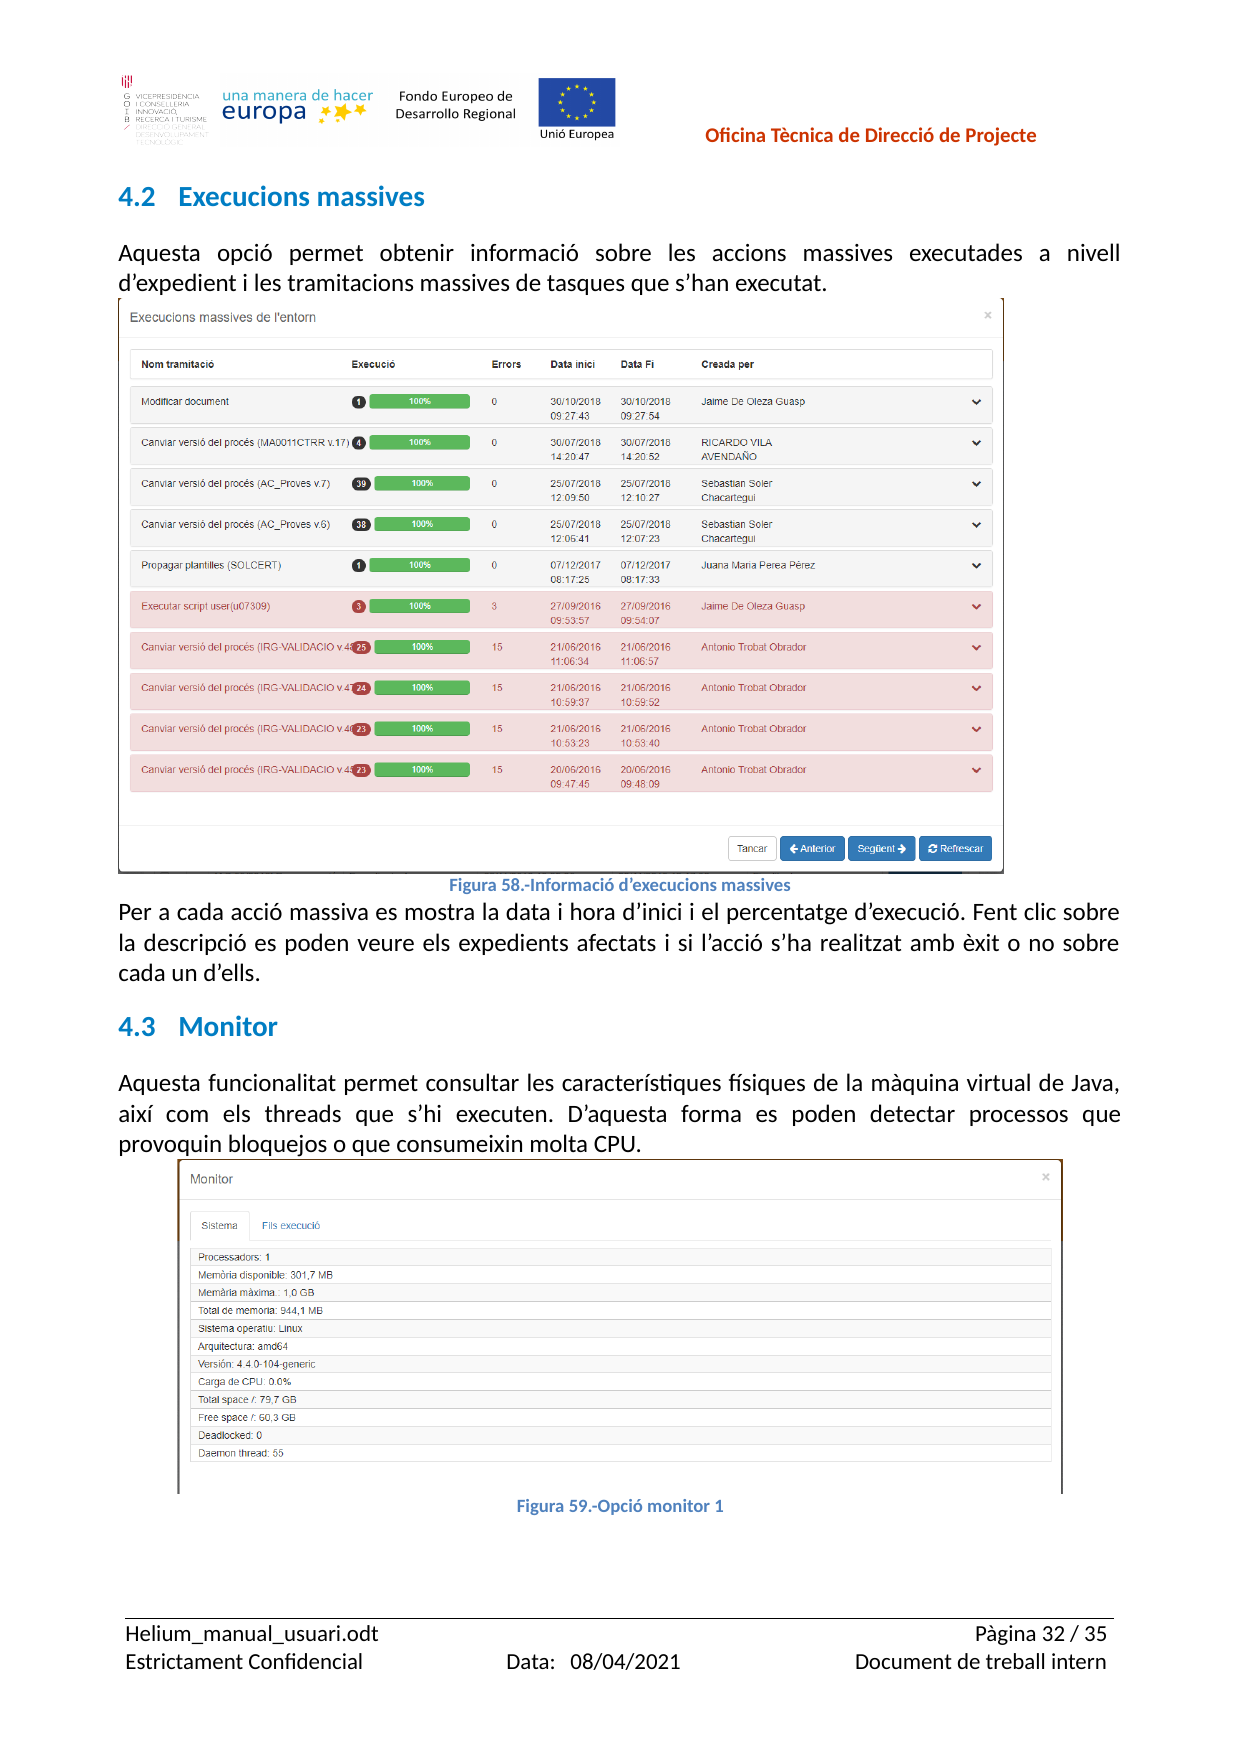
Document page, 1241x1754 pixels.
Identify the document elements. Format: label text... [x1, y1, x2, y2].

text Aquesta funcionalitat permet consultar les característiques físiques de la màquina virtual de Java, així com els threads que s’hi executen. D’aquesta forma es poden detectar processos que provoquin bloquejos o que consumeixin molta CPU. [118, 1068, 1122, 1159]
subtitle Execucions massives [118, 178, 1122, 213]
text Figura 58.-Informació d’execucions massives [118, 873, 1122, 896]
text Figura 59.-Opció monitor 1 [118, 1494, 1122, 1517]
picture [219, 73, 621, 147]
subtitle Monitor [118, 1008, 1122, 1044]
text Per a cada acció massiva es mostra la data i hora d’inici i el percentatge d’execució. Fent clic sobre la descripció es poden veure els expedients afectats i si l’acció s’ha realitzat amb èxit o no sobre cada un d’ells. [118, 896, 1122, 988]
picture [177, 1159, 1063, 1494]
picture [118, 298, 1004, 874]
text Aquesta opció permet obtenir informació sobre les accions massives executades a nivell d’expedient i les tramitacions massives de tasques que s’han executat. [118, 237, 1122, 298]
picture [118, 73, 213, 147]
